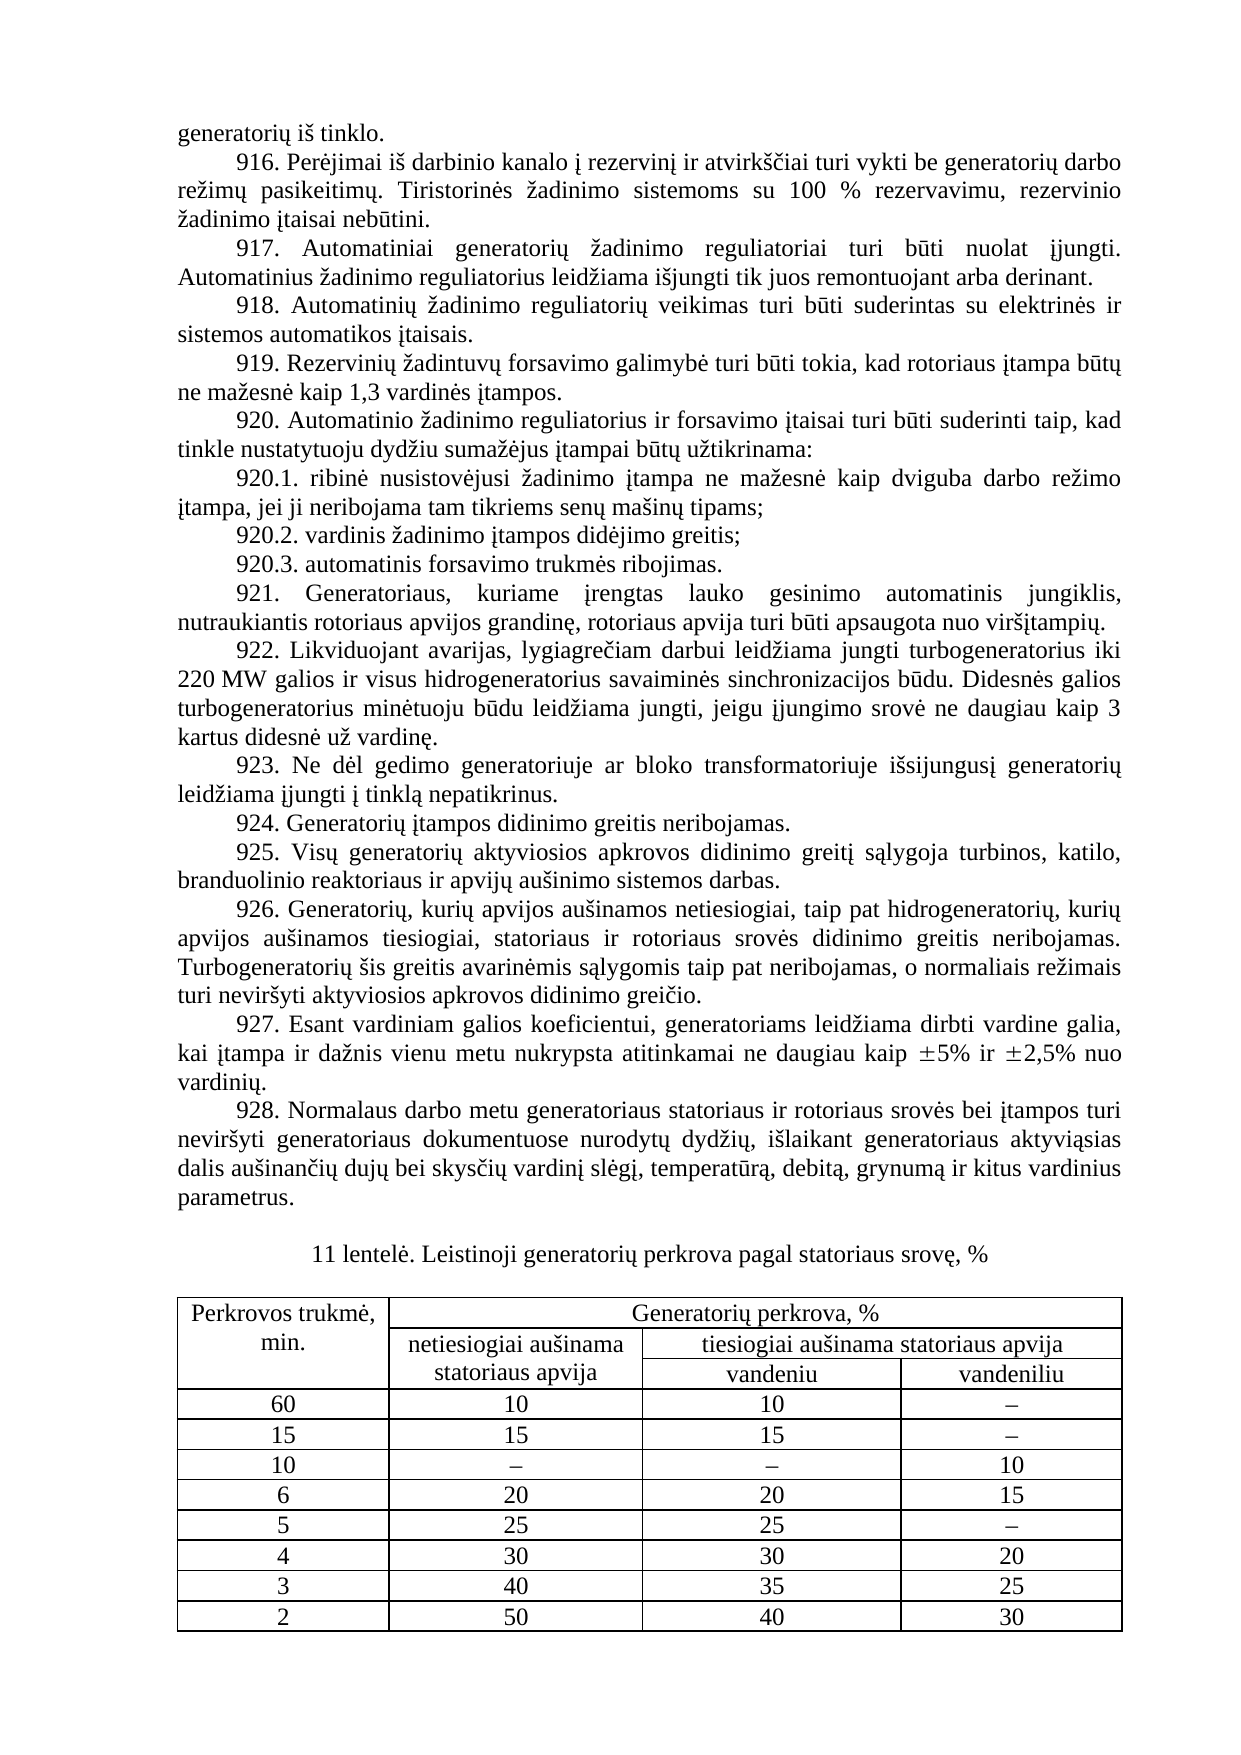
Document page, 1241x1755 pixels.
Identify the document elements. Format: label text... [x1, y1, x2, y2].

table_header Perkrovos trukmė, min. [178, 1298, 388, 1388]
table_cell 10 [390, 1390, 642, 1418]
table_cell – [390, 1450, 642, 1479]
text 920. Automatinio žadinimo reguliatorius ir forsavimo įtaisai turi būti suderinti taip, kad tinkle nustatytuoju dydžiu sumažėjus įtampai būtų užtikrinama: [177, 406, 1122, 463]
text 927. Esant vardiniam galios koeficientui, generatoriams leidžiama dirbti vardine galia, kai įtampa ir dažnis vienu metu nukrypsta atitinkamai ne daugiau kaip 5% ir 2,5% nuo vardinių. [177, 1009, 1122, 1096]
table_cell tiesiogiai aušinama statoriaus apvija [643, 1329, 1121, 1357]
text 920.3. automatinis forsavimo trukmės ribojimas. [177, 549, 1122, 578]
table_cell – [902, 1420, 1121, 1448]
table_cell 30 [643, 1541, 900, 1570]
table_cell 15 [390, 1420, 642, 1448]
table_cell 10 [643, 1390, 900, 1418]
table_cell 30 [902, 1602, 1121, 1630]
text 921. Generatoriaus, kuriame įrengtas lauko gesinimo automatinis jungiklis, nutraukiantis rotoriaus apvijos grandinę, rotoriaus apvija turi būti apsaugota nuo viršįtampių. [177, 578, 1122, 636]
table_cell 50 [390, 1602, 642, 1630]
text 925. Visų generatorių aktyviosios apkrovos didinimo greitį sąlygoja turbinos, katilo, branduolinio reaktoriaus ir apvijų aušinimo sistemos darbas. [177, 837, 1122, 894]
table_cell vandeniu [643, 1359, 900, 1388]
table_cell vandeniliu [902, 1359, 1121, 1388]
text 924. Generatorių įtampos didinimo greitis neribojamas. [177, 808, 1122, 837]
text 923. Ne dėl gedimo generatoriuje ar bloko transformatoriuje išsijungusį generatorių leidžiama įjungti į tinklą nepatikrinus. [177, 751, 1122, 808]
table_cell – [902, 1390, 1121, 1418]
table_cell 3 [178, 1571, 388, 1600]
table_cell netiesiogiai aušinama statoriaus apvija [390, 1329, 642, 1388]
text 926. Generatorių, kurių apvijos aušinamos netiesiogiai, taip pat hidrogeneratorių, kurių apvijos aušinamos tiesiogiai, statoriaus ir rotoriaus srovės didinimo greitis neribojamas. Turbogeneratorių šis greitis avarinėmis sąlygomis taip pat neribojamas, o normaliais režimais turi neviršyti aktyviosios apkrovos didinimo greičio. [177, 894, 1122, 1009]
table_cell 6 [178, 1480, 388, 1509]
table_cell 60 [178, 1390, 388, 1418]
table_cell 5 [178, 1511, 388, 1539]
table_cell 15 [902, 1480, 1121, 1509]
table_cell 25 [390, 1511, 642, 1539]
table_cell 20 [902, 1541, 1121, 1570]
table_cell 15 [643, 1420, 900, 1448]
table_cell – [643, 1450, 900, 1479]
text 920.2. vardinis žadinimo įtampos didėjimo greitis; [177, 521, 1122, 549]
text 918. Automatinių žadinimo reguliatorių veikimas turi būti suderintas su elektrinės ir sistemos automatikos įtaisais. [177, 291, 1122, 348]
text 920.1. ribinė nusistovėjusi žadinimo įtampa ne mažesnė kaip dviguba darbo režimo įtampa, jei ji neribojama tam tikriems senų mašinų tipams; [177, 463, 1122, 521]
table_cell 20 [390, 1480, 642, 1509]
text 11 lentelė. Leistinoji generatorių perkrova pagal statoriaus srovę, % [177, 1239, 1122, 1268]
table_cell 40 [643, 1602, 900, 1630]
text 916. Perėjimai iš darbinio kanalo į rezervinį ir atvirkščiai turi vykti be generatorių darbo režimų pasikeitimų. Tiristorinės žadinimo sistemoms su 100 % rezervavimu, rezervinio žadinimo įtaisai nebūtini. [177, 147, 1122, 233]
text 928. Normalaus darbo metu generatoriaus statoriaus ir rotoriaus srovės bei įtampos turi neviršyti generatoriaus dokumentuose nurodytų dydžių, išlaikant generatoriaus aktyviąsias dalis aušinančių dujų bei skysčių vardinį slėgį, temperatūrą, debitą, grynumą ir kitus vardinius parametrus. [177, 1096, 1122, 1211]
table_cell 20 [643, 1480, 900, 1509]
text generatorių iš tinklo. [177, 118, 1122, 147]
table_cell 10 [902, 1450, 1121, 1479]
table_cell 30 [390, 1541, 642, 1570]
table_cell 10 [178, 1450, 388, 1479]
table_cell 15 [178, 1420, 388, 1448]
table_cell 40 [390, 1571, 642, 1600]
table_cell 25 [643, 1511, 900, 1539]
table_cell 35 [643, 1571, 900, 1600]
table_cell 25 [902, 1571, 1121, 1600]
table_cell – [902, 1511, 1121, 1539]
text 919. Rezervinių žadintuvų forsavimo galimybė turi būti tokia, kad rotoriaus įtampa būtų ne mažesnė kaip 1,3 vardinės įtampos. [177, 348, 1122, 406]
table_header Generatorių perkrova, % [390, 1298, 1121, 1327]
table_cell 4 [178, 1541, 388, 1570]
table_cell 2 [178, 1602, 388, 1630]
text 922. Likviduojant avarijas, lygiagrečiam darbui leidžiama jungti turbogeneratorius iki 220 MW galios ir visus hidrogeneratorius savaiminės sinchronizacijos būdu. Didesnės galios turbogeneratorius minėtuoju būdu leidžiama jungti, jeigu įjungimo srovė ne daugiau kaip 3 kartus didesnė už vardinę. [177, 636, 1122, 751]
text 917. Automatiniai generatorių žadinimo reguliatoriai turi būti nuolat įjungti. Automatinius žadinimo reguliatorius leidžiama išjungti tik juos remontuojant arba derinant. [177, 233, 1122, 291]
